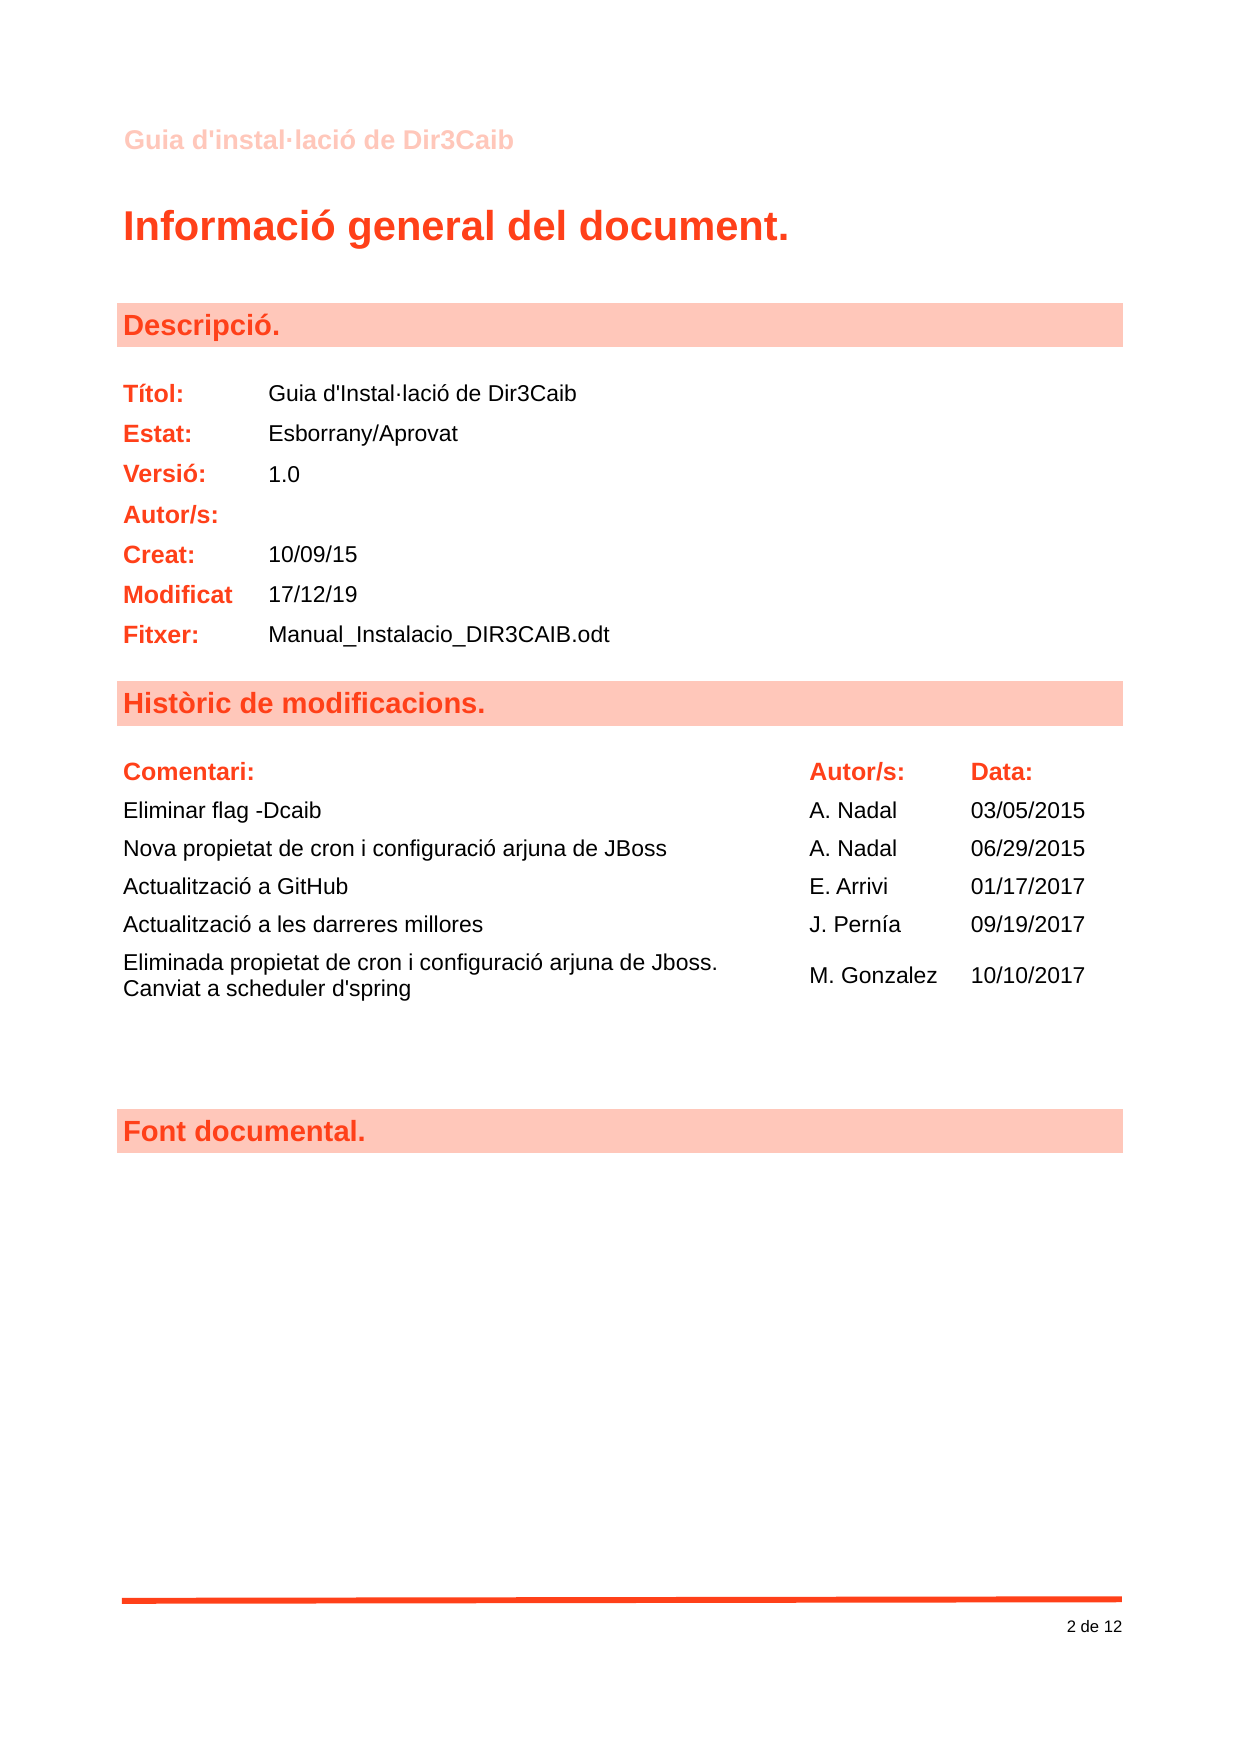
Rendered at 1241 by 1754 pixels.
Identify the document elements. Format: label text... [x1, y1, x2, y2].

table_cell Eliminar flag -Dcaib [117, 792, 803, 829]
table_cell [965, 1045, 1123, 1083]
table_cell 17/12/19 [262, 574, 1123, 614]
table_cell 09/10/15 [262, 534, 1123, 574]
table_cell Manual_Instalacio_DIR3CAIB.odt [262, 615, 1123, 655]
table_cell 1.0 [262, 454, 1123, 494]
table_cell 17/01/2017 [965, 867, 1123, 905]
table_cell Fitxer: [117, 615, 262, 655]
table_cell [117, 726, 1123, 751]
table_cell [117, 1007, 803, 1045]
table_cell [117, 1255, 1123, 1293]
table_cell Descripció. [117, 303, 1123, 347]
table_cell [117, 1045, 803, 1083]
table_cell A. Nadal [803, 829, 965, 867]
table_cell Versió: [117, 454, 262, 494]
table_cell Esborrany/Aprovat [262, 414, 1123, 454]
table_cell [803, 1007, 965, 1045]
table_cell [803, 1045, 965, 1083]
table_cell Autor/s: [117, 494, 262, 534]
table_cell J. Pernía [803, 905, 965, 943]
table_cell Títol: [117, 373, 262, 413]
table_cell Font documental. [117, 1109, 1123, 1153]
table_cell Creat: [117, 534, 262, 574]
table_cell [117, 348, 1123, 373]
table_cell 10/10/2017 [965, 943, 1123, 1007]
table_cell [117, 655, 1123, 681]
table_cell Històric de modificacions. [117, 681, 1123, 726]
table_cell Eliminada propietat de cron i configuració arjuna de Jboss. Canviat a scheduler d'spring [117, 943, 803, 1007]
table_cell Guia d'Instal·lació de Dir3Caib [262, 373, 1123, 413]
table_cell Data: [965, 751, 1123, 792]
table_cell Nova propietat de cron i configuració arjuna de JBoss [117, 829, 803, 867]
table_cell [117, 1154, 1123, 1179]
table_cell 29/06/2015 [965, 829, 1123, 867]
table_cell E. Arrivi [803, 867, 965, 905]
table_header Informació general del document. [117, 195, 1123, 302]
table_cell Modificat [117, 574, 262, 614]
table_cell 19/09/2017 [965, 905, 1123, 943]
table_cell A. Nadal [803, 792, 965, 829]
table_cell [117, 1179, 1123, 1217]
table_cell [117, 1217, 1123, 1255]
table_cell [117, 1083, 1123, 1108]
table_cell [117, 1293, 1123, 1331]
table_cell Autor/s: [803, 751, 965, 792]
table_cell [262, 494, 1123, 534]
table_cell Actualització a les darreres millores [117, 905, 803, 943]
table_cell [965, 1007, 1123, 1045]
table_cell Estat: [117, 414, 262, 454]
table_cell Actualització a GitHub [117, 867, 803, 905]
table_cell 05/03/2015 [965, 792, 1123, 829]
table_cell Comentari: [117, 751, 803, 792]
table_cell M. Gonzalez [803, 943, 965, 1007]
